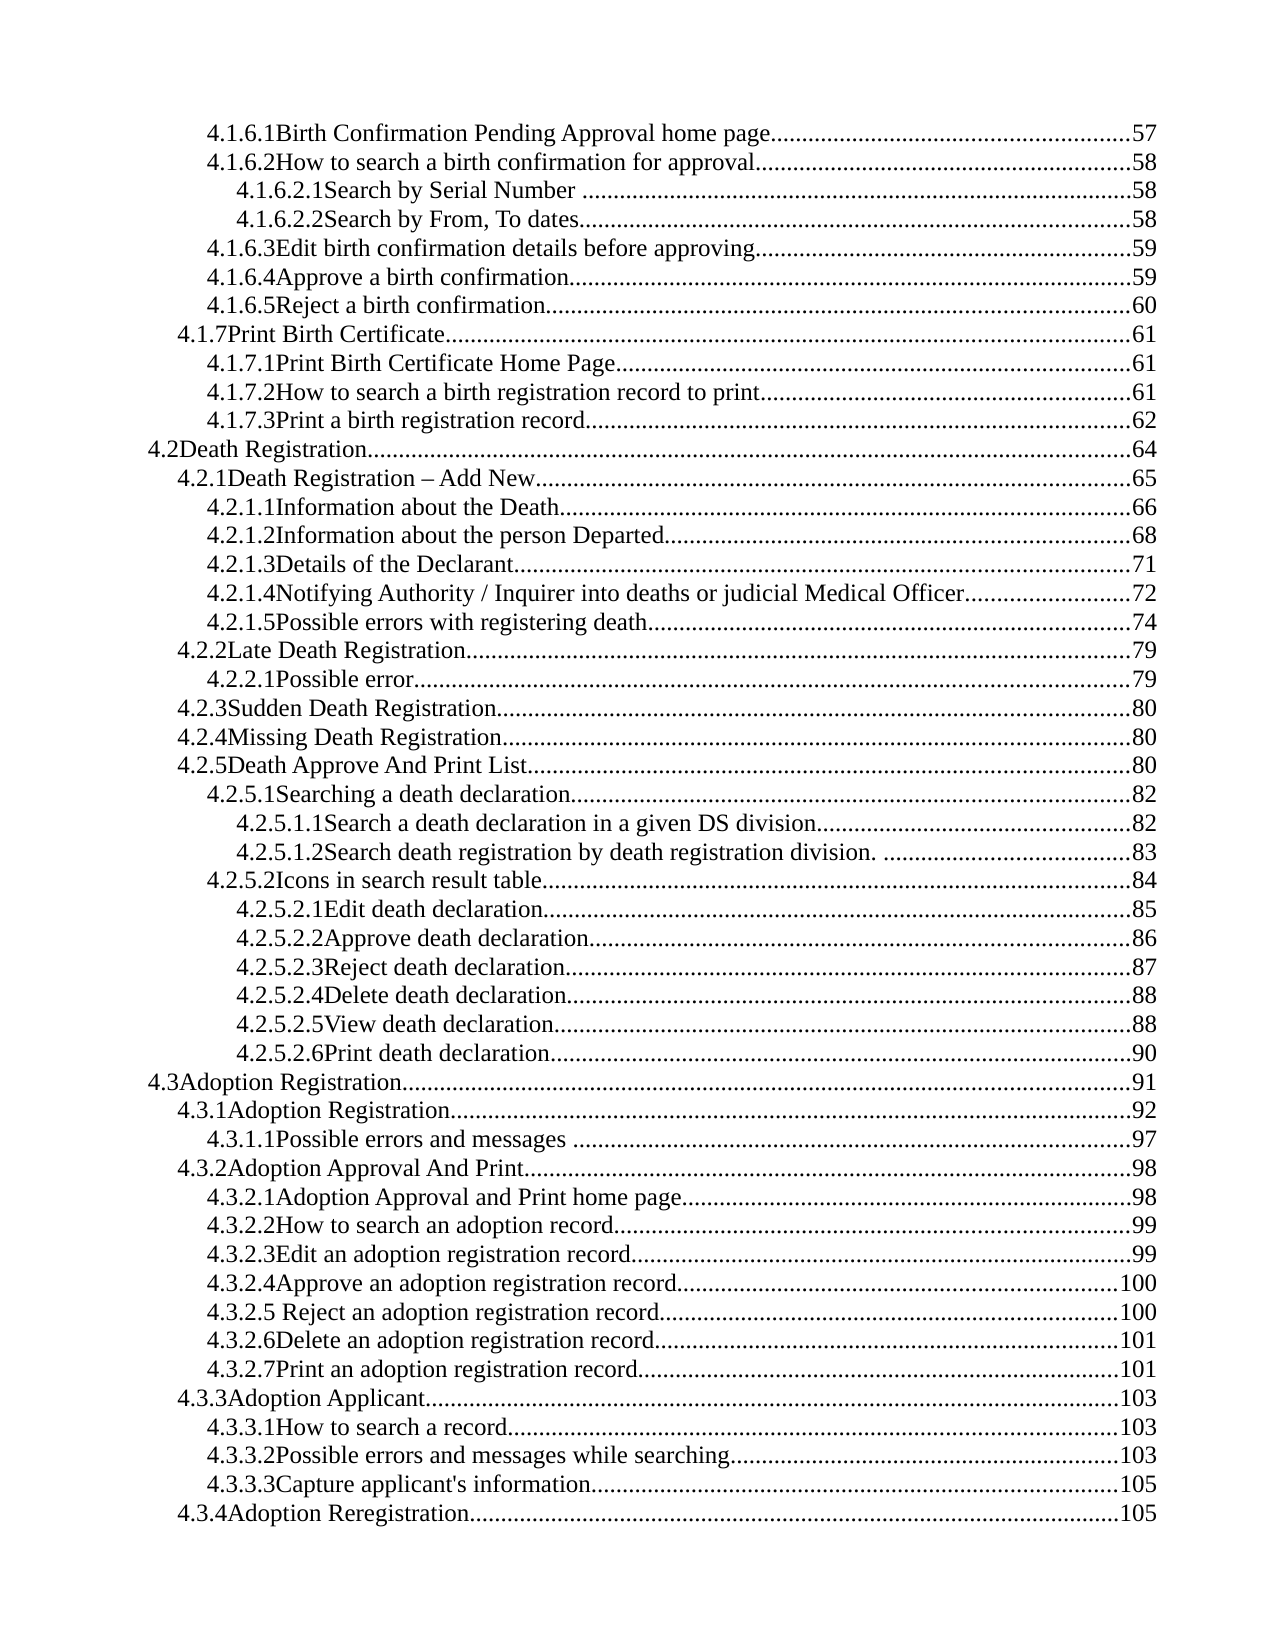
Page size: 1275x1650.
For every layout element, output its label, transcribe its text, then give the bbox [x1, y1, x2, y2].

text 4.3Adoption Registration 91 [148, 1067, 1157, 1096]
text 4.2.5.2.6Print death declaration 90 [236, 1038, 1157, 1067]
text 4.1.6.2.2Search by From, To dates 58 [236, 204, 1157, 233]
text 4.1.6.3Edit birth confirmation details before approving 59 [207, 233, 1157, 262]
text 4.2.1.5Possible errors with registering death 74 [207, 607, 1157, 636]
text 4.1.6.4Approve a birth confirmation 59 [207, 262, 1157, 291]
text 4.2Death Registration 64 [148, 434, 1157, 463]
text 4.2.5.1Searching a death declaration 82 [207, 779, 1157, 808]
text 4.1.7.3Print a birth registration record 62 [207, 406, 1157, 434]
text 4.3.2Adoption Approval And Print 98 [177, 1153, 1157, 1182]
text 4.3.1Adoption Registration 92 [177, 1096, 1157, 1124]
text 4.2.5.2.5View death declaration 88 [236, 1009, 1157, 1038]
text 4.3.1.1Possible errors and messages 97 [207, 1124, 1157, 1153]
text 4.3.3.3Capture applicant's information 105 [207, 1469, 1157, 1498]
text 4.2.1Death Registration – Add New 65 [177, 463, 1157, 492]
text 4.2.1.1Information about the Death 66 [207, 492, 1157, 521]
text 4.3.2.6Delete an adoption registration record 101 [207, 1326, 1157, 1354]
text 4.3.3.2Possible errors and messages while searching 103 [207, 1441, 1157, 1469]
text 4.3.4Adoption Reregistration 105 [177, 1498, 1157, 1527]
text 4.3.2.5 Reject an adoption registration record 100 [207, 1297, 1157, 1326]
text 4.3.3Adoption Applicant 103 [177, 1383, 1157, 1412]
text 4.3.2.2How to search an adoption record 99 [207, 1211, 1157, 1239]
text 4.1.7Print Birth Certificate 61 [177, 319, 1157, 348]
text 4.3.2.3Edit an adoption registration record 99 [207, 1239, 1157, 1268]
text 4.2.5.1.2Search death registration by death registration division. 83 [236, 837, 1157, 866]
text 4.1.6.2How to search a birth confirmation for approval 58 [207, 147, 1157, 176]
text 4.2.1.4Notifying Authority / Inquirer into deaths or judicial Medical Officer 72 [207, 578, 1157, 607]
text 4.3.3.1How to search a record 103 [207, 1412, 1157, 1441]
text 4.2.1.3Details of the Declarant 71 [207, 549, 1157, 578]
text 4.1.6.2.1Search by Serial Number 58 [236, 176, 1157, 204]
text 4.2.5.2.3Reject death declaration 87 [236, 952, 1157, 981]
text 4.2.5.2.4Delete death declaration 88 [236, 981, 1157, 1009]
text 4.2.3Sudden Death Registration 80 [177, 693, 1157, 722]
text 4.2.1.2Information about the person Departed 68 [207, 521, 1157, 549]
text 4.3.2.1Adoption Approval and Print home page 98 [207, 1182, 1157, 1211]
text 4.2.5.2.2Approve death declaration 86 [236, 923, 1157, 952]
text 4.1.6.1Birth Confirmation Pending Approval home page 57 [207, 118, 1157, 147]
text 4.3.2.4Approve an adoption registration record 100 [207, 1268, 1157, 1297]
text 4.2.2Late Death Registration 79 [177, 636, 1157, 664]
text 4.1.7.2How to search a birth registration record to print 61 [207, 377, 1157, 406]
text 4.2.5.2Icons in search result table 84 [207, 866, 1157, 894]
text 4.2.5Death Approve And Print List 80 [177, 751, 1157, 779]
text 4.2.5.2.1Edit death declaration 85 [236, 894, 1157, 923]
text 4.1.7.1Print Birth Certificate Home Page 61 [207, 348, 1157, 377]
text 4.1.6.5Reject a birth confirmation 60 [207, 291, 1157, 319]
text 4.2.2.1Possible error 79 [207, 664, 1157, 693]
text 4.2.4Missing Death Registration 80 [177, 722, 1157, 751]
text 4.2.5.1.1Search a death declaration in a given DS division. 82 [236, 808, 1157, 837]
text 4.3.2.7Print an adoption registration record 101 [207, 1354, 1157, 1383]
